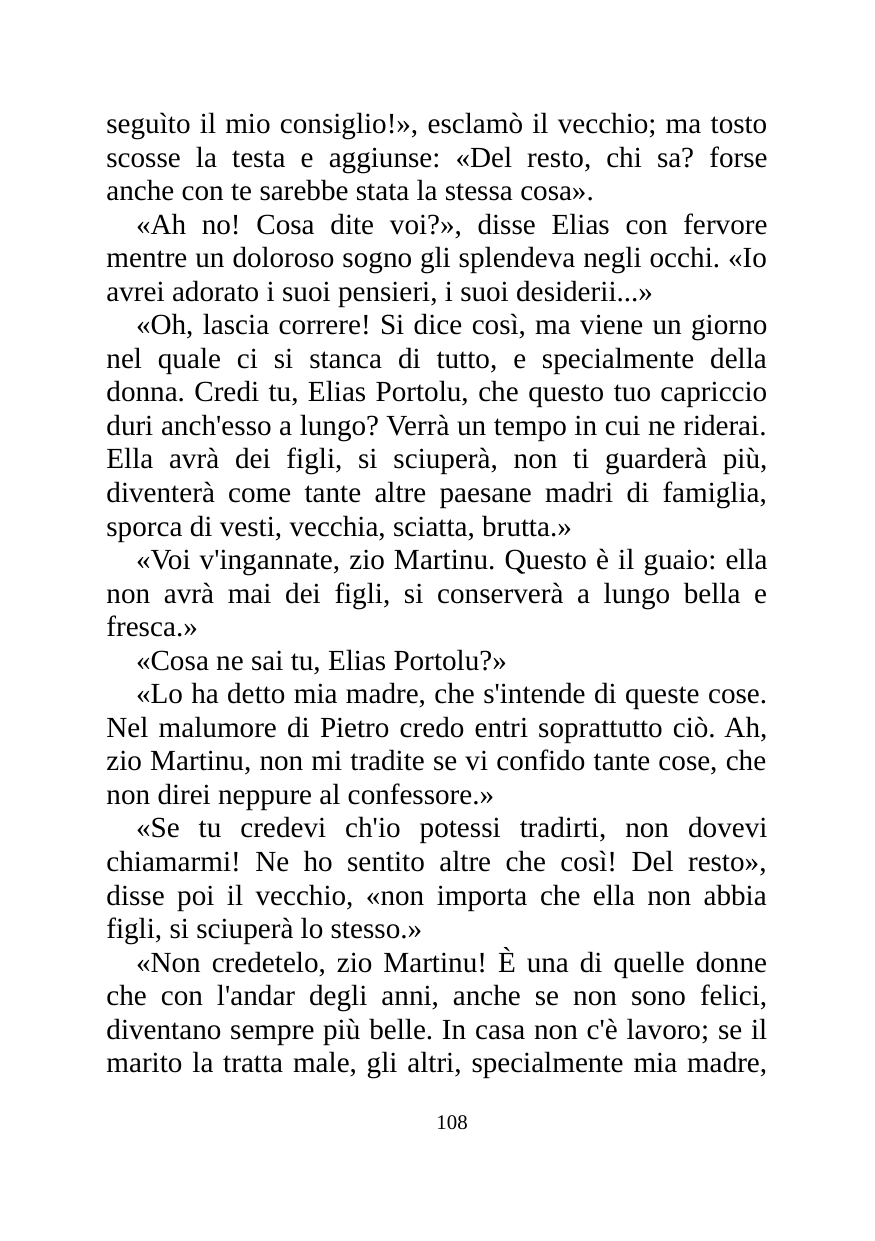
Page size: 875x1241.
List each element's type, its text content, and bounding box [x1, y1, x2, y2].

text «Lo ha detto mia madre, che s'intende di queste cose. Nel malumore di Pietro credo entri soprattutto ciò. Ah, zio Martinu, non mi tradite se vi confido tante cose, che non direi neppure al confessore.» [106, 676, 768, 811]
text «Ah no! Cosa dite voi?», disse Elias con fervore mentre un doloroso sogno gli splendeva negli occhi. «Io avrei adorato i suoi pensieri, i suoi desiderii...» [106, 207, 768, 307]
text «Voi v'ingannate, zio Martinu. Questo è il guaio: ella non avrà mai dei figli, si conserverà a lungo bella e fresca.» [106, 542, 768, 643]
text «Se tu credevi ch'io potessi tradirti, non dovevi chiamarmi! Ne ho sentito altre che così! Del resto», disse poi il vecchio, «non importa che ella non abbia figli, si sciuperà lo stesso.» [106, 811, 768, 945]
text seguìto il mio consiglio!», esclamò il vecchio; ma tosto scosse la testa e aggiunse: «Del resto, chi sa? forse anche con te sarebbe stata la stessa cosa». [106, 106, 768, 207]
text «Non credetelo, zio Martinu! È una di quelle donne che con l'andar degli anni, anche se non sono felici, diventano sempre più belle. In casa non c'è lavoro; se il marito la tratta male, gli altri, specialmente mia madre, [106, 945, 768, 1079]
text «Oh, lascia correre! Si dice così, ma viene un giorno nel quale ci si stanca di tutto, e specialmente della donna. Credi tu, Elias Portolu, che questo tuo capriccio duri anch'esso a lungo? Verrà un tempo in cui ne riderai. Ella avrà dei figli, si sciuperà, non ti guarderà più, diventerà come tante altre paesane madri di famiglia, sporca di vesti, vecchia, sciatta, brutta.» [106, 307, 768, 542]
text «Cosa ne sai tu, Elias Portolu?» [106, 643, 768, 676]
